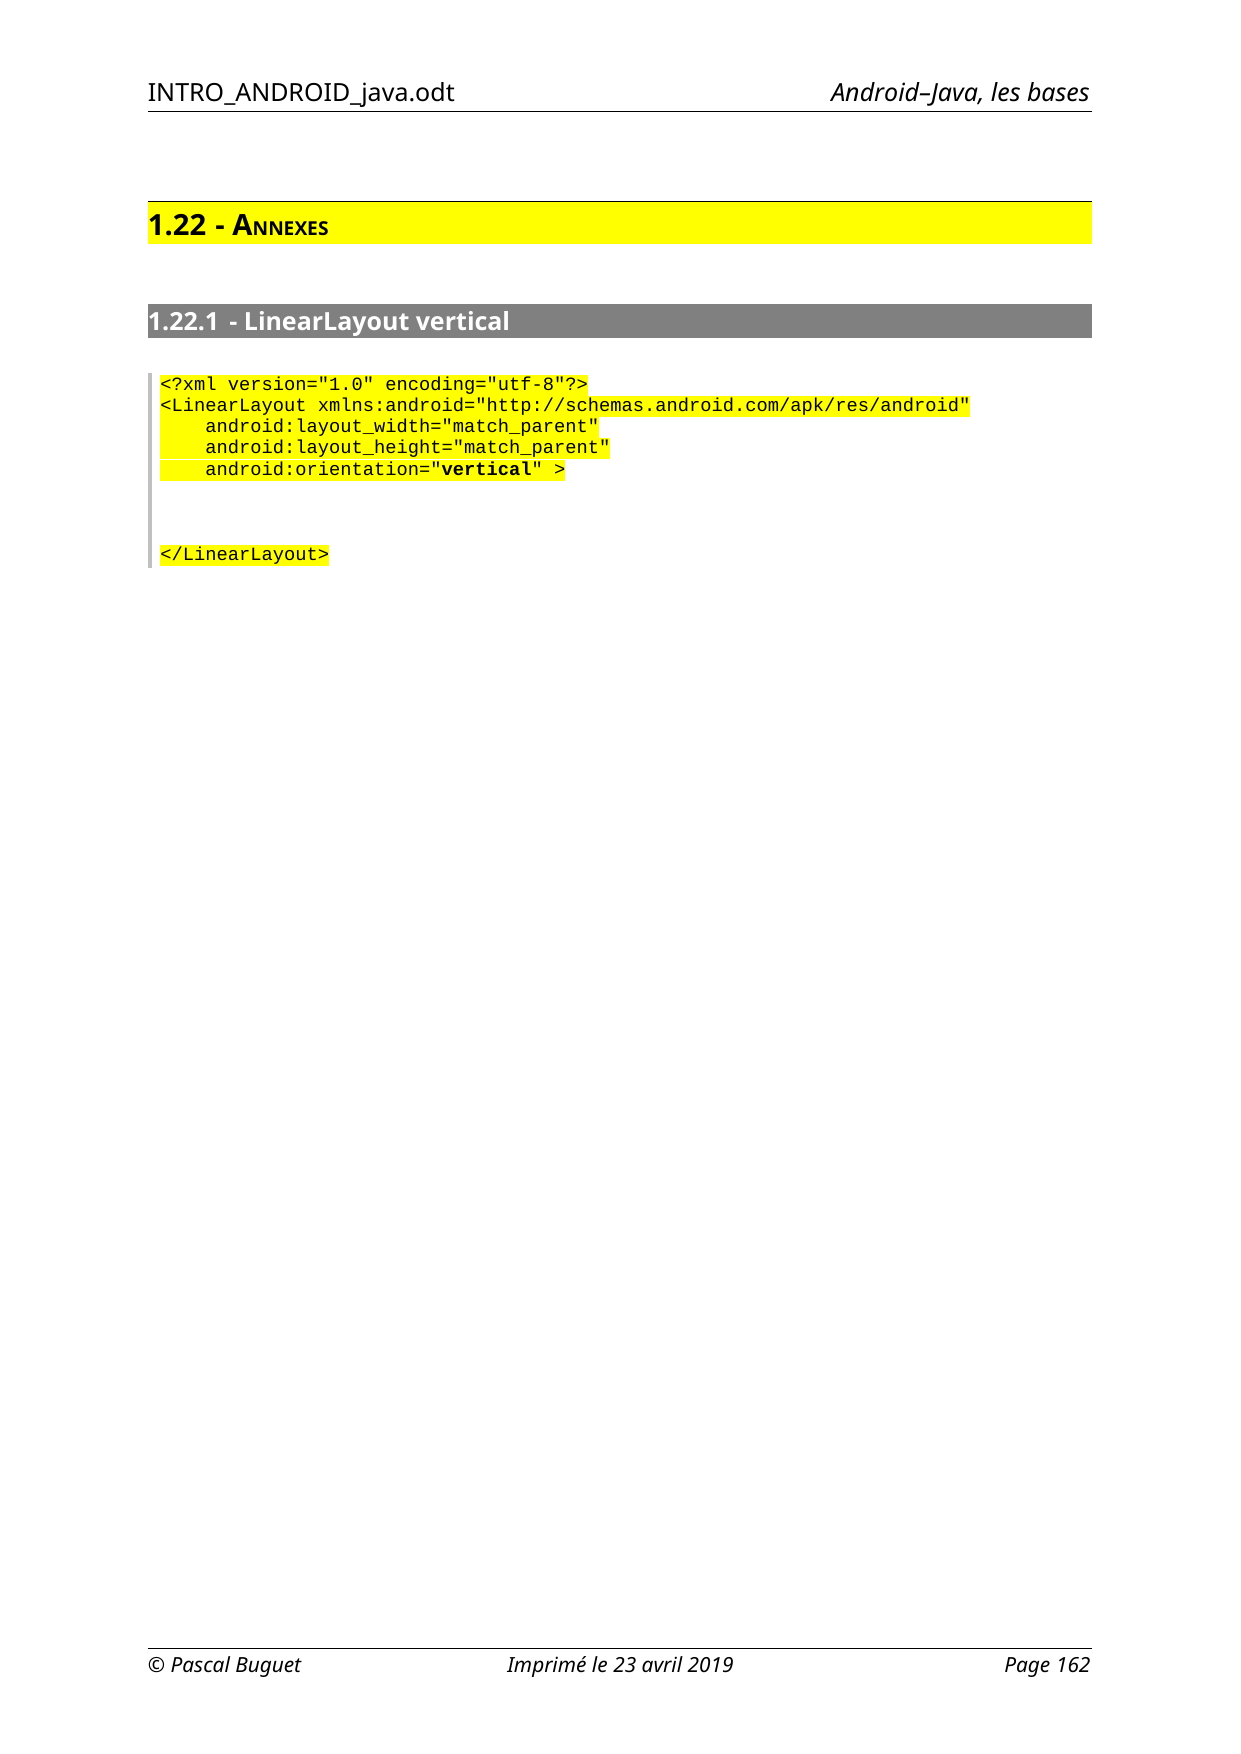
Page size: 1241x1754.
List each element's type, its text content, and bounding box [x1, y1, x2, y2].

text <?xml version="1.0" encoding="utf-8"?> [148, 372, 1092, 396]
subtitle - Annexes [148, 202, 1092, 244]
text android:layout_height="match_parent" [152, 438, 1092, 459]
subtitle - LinearLayout vertical [148, 304, 1092, 338]
text <LinearLayout xmlns:android="http://schemas.android.com/apk/res/android" [152, 396, 1092, 417]
text </LinearLayout> [152, 544, 1092, 568]
text android:orientation="vertical" > [152, 459, 1092, 481]
text android:layout_width="match_parent" [152, 417, 1092, 438]
